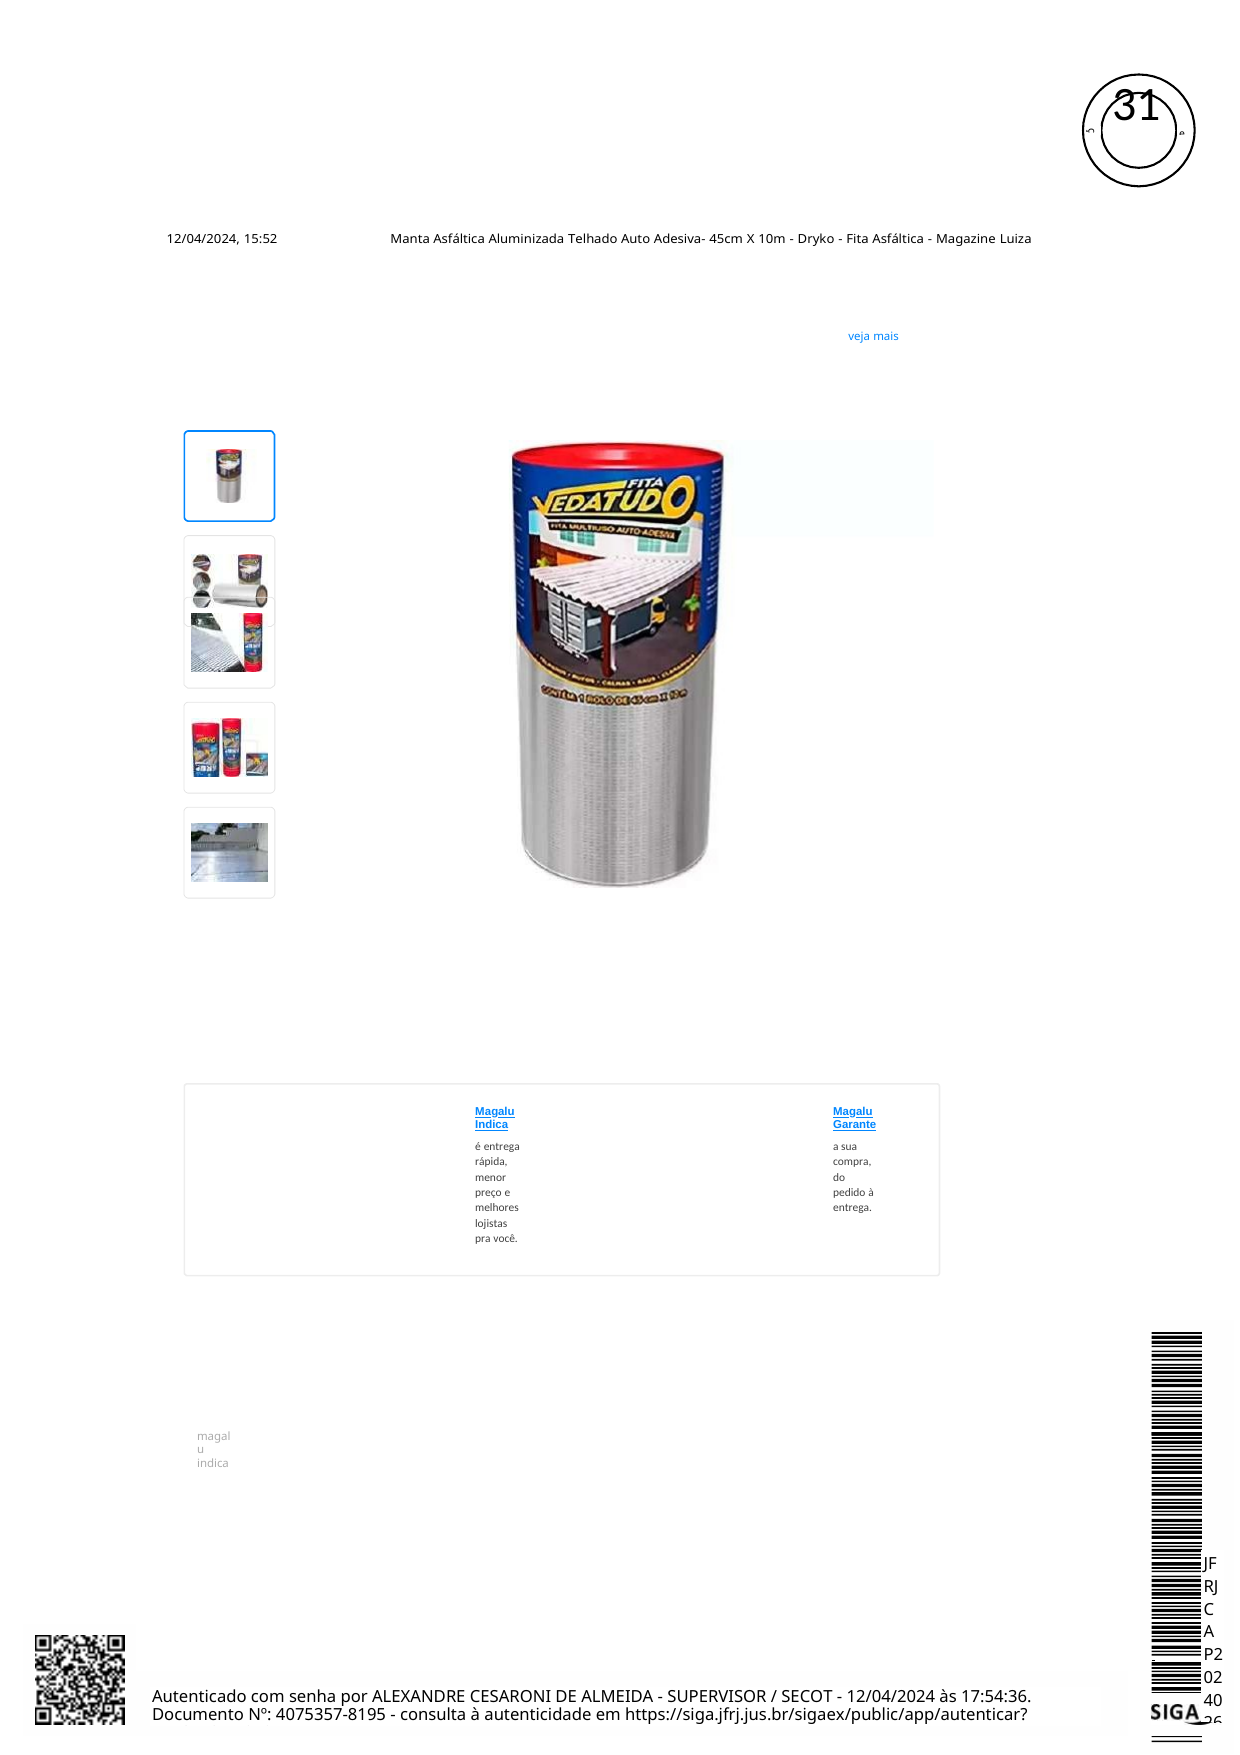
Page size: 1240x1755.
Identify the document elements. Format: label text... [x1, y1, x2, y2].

text e [1179, 126, 1193, 135]
text 12/04/2024, 15:52 Manta Asfáltica Aluminizada Telhado Auto Adesiva- 45cm X 10m - Dryko - Fita Asfáltica - Magazine Luiza [166, 230, 1239, 247]
text veja mais [848, 328, 1239, 343]
text ç [1085, 128, 1099, 135]
text JFRJCAP202402680A [1203, 1552, 1224, 1722]
text magalu indica [197, 1430, 236, 1471]
